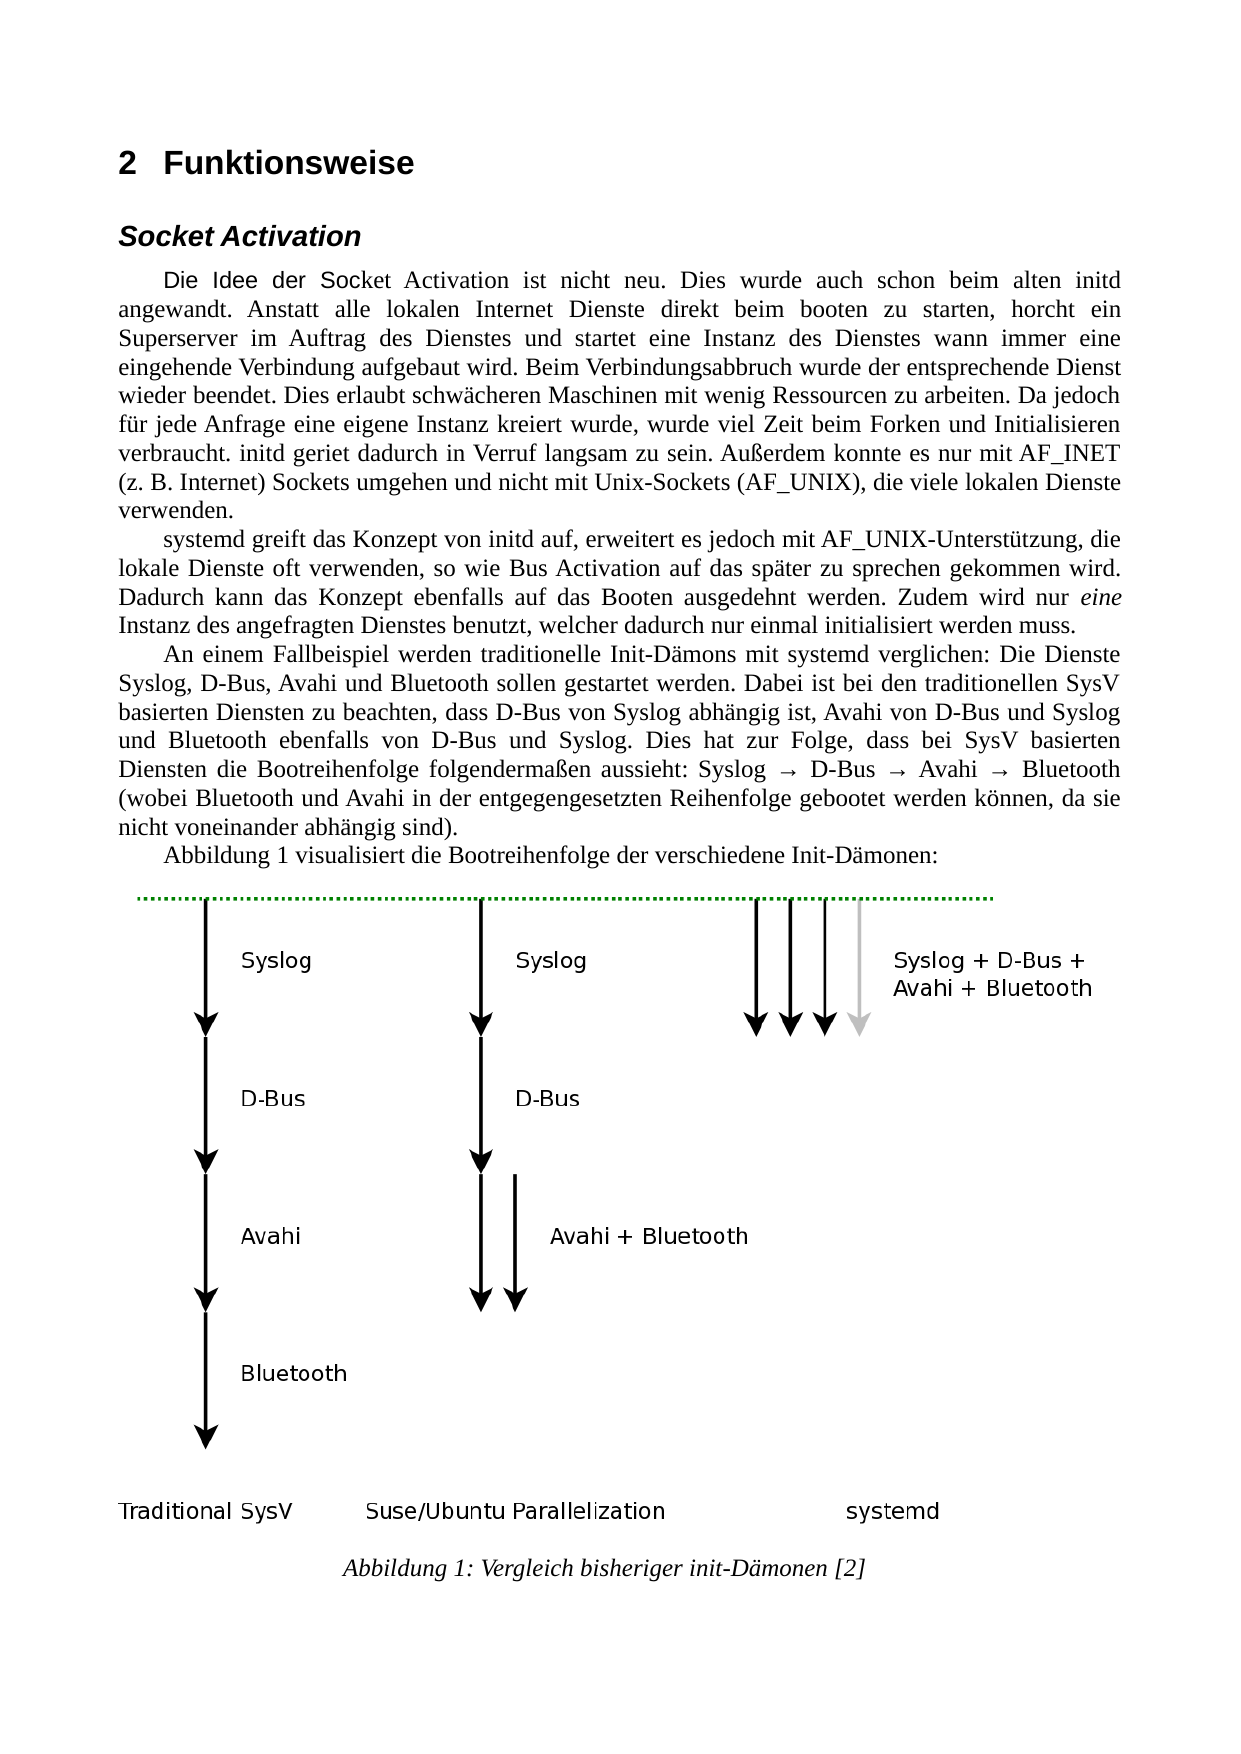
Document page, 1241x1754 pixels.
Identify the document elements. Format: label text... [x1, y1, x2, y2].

text Abbildung 1: Vergleich bisheriger init-Dämonen [2] [118, 1524, 1093, 1581]
text systemd greift das Konzept von initd auf, erweitert es jedoch mit AF_UNIX-Unterstützung, die lokale Dienste oft verwenden, so wie Bus Activation auf das später zu sprechen gekommen wird. Dadurch kann das Konzept ebenfalls auf das Booten ausgedehnt werden. Zudem wird nur eine Instanz des angefragten Dienstes benutzt, welcher dadurch nur einmal initialisiert werden muss. [118, 524, 1122, 639]
text An einem Fallbeispiel werden traditionelle Init-Dämons mit systemd verglichen: Die Dienste Syslog, D-Bus, Avahi und Bluetooth sollen gestartet werden. Dabei ist bei den traditionellen SysV basierten Diensten zu beachten, dass D-Bus von Syslog abhängig ist, Avahi von D-Bus und Syslog und Bluetooth ebenfalls von D-Bus und Syslog. Dies hat zur Folge, dass bei SysV basierten Diensten die Bootreihenfolge folgendermaßen aussieht: Syslog → D-Bus → Avahi → Bluetooth (wobei Bluetooth und Avahi in der entgegengesetzten Reihenfolge gebootet werden können, da sie nicht voneinander abhängig sind). [118, 639, 1122, 840]
text Abbildung 1 visualisiert die Bootreihenfolge der verschiedene Init-Dämonen: [118, 840, 1122, 869]
subtitle Socket Activation [118, 219, 1122, 253]
picture [118, 897, 1094, 1524]
text Die Idee der Socket Activation ist nicht neu. Dies wurde auch schon beim alten initd angewandt. Anstatt alle lokalen Internet Dienste direkt beim booten zu starten, horcht ein Superserver im Auftrag des Dienstes und startet eine Instanz des Dienstes wann immer eine eingehende Verbindung aufgebaut wird. Beim Verbindungsabbruch wurde der entsprechende Dienst wieder beendet. Dies erlaubt schwächeren Maschinen mit wenig Ressourcen zu arbeiten. Da jedoch für jede Anfrage eine eigene Instanz kreiert wurde, wurde viel Zeit beim Forken und Initialisieren verbraucht. initd geriet dadurch in Verruf langsam zu sein. Außerdem konnte es nur mit AF_INET (z. B. Internet) Sockets umgehen und nicht mit Unix-Sockets (AF_UNIX), die viele lokalen Dienste verwenden. [118, 265, 1122, 524]
subtitle Funktionsweise [118, 143, 1122, 182]
